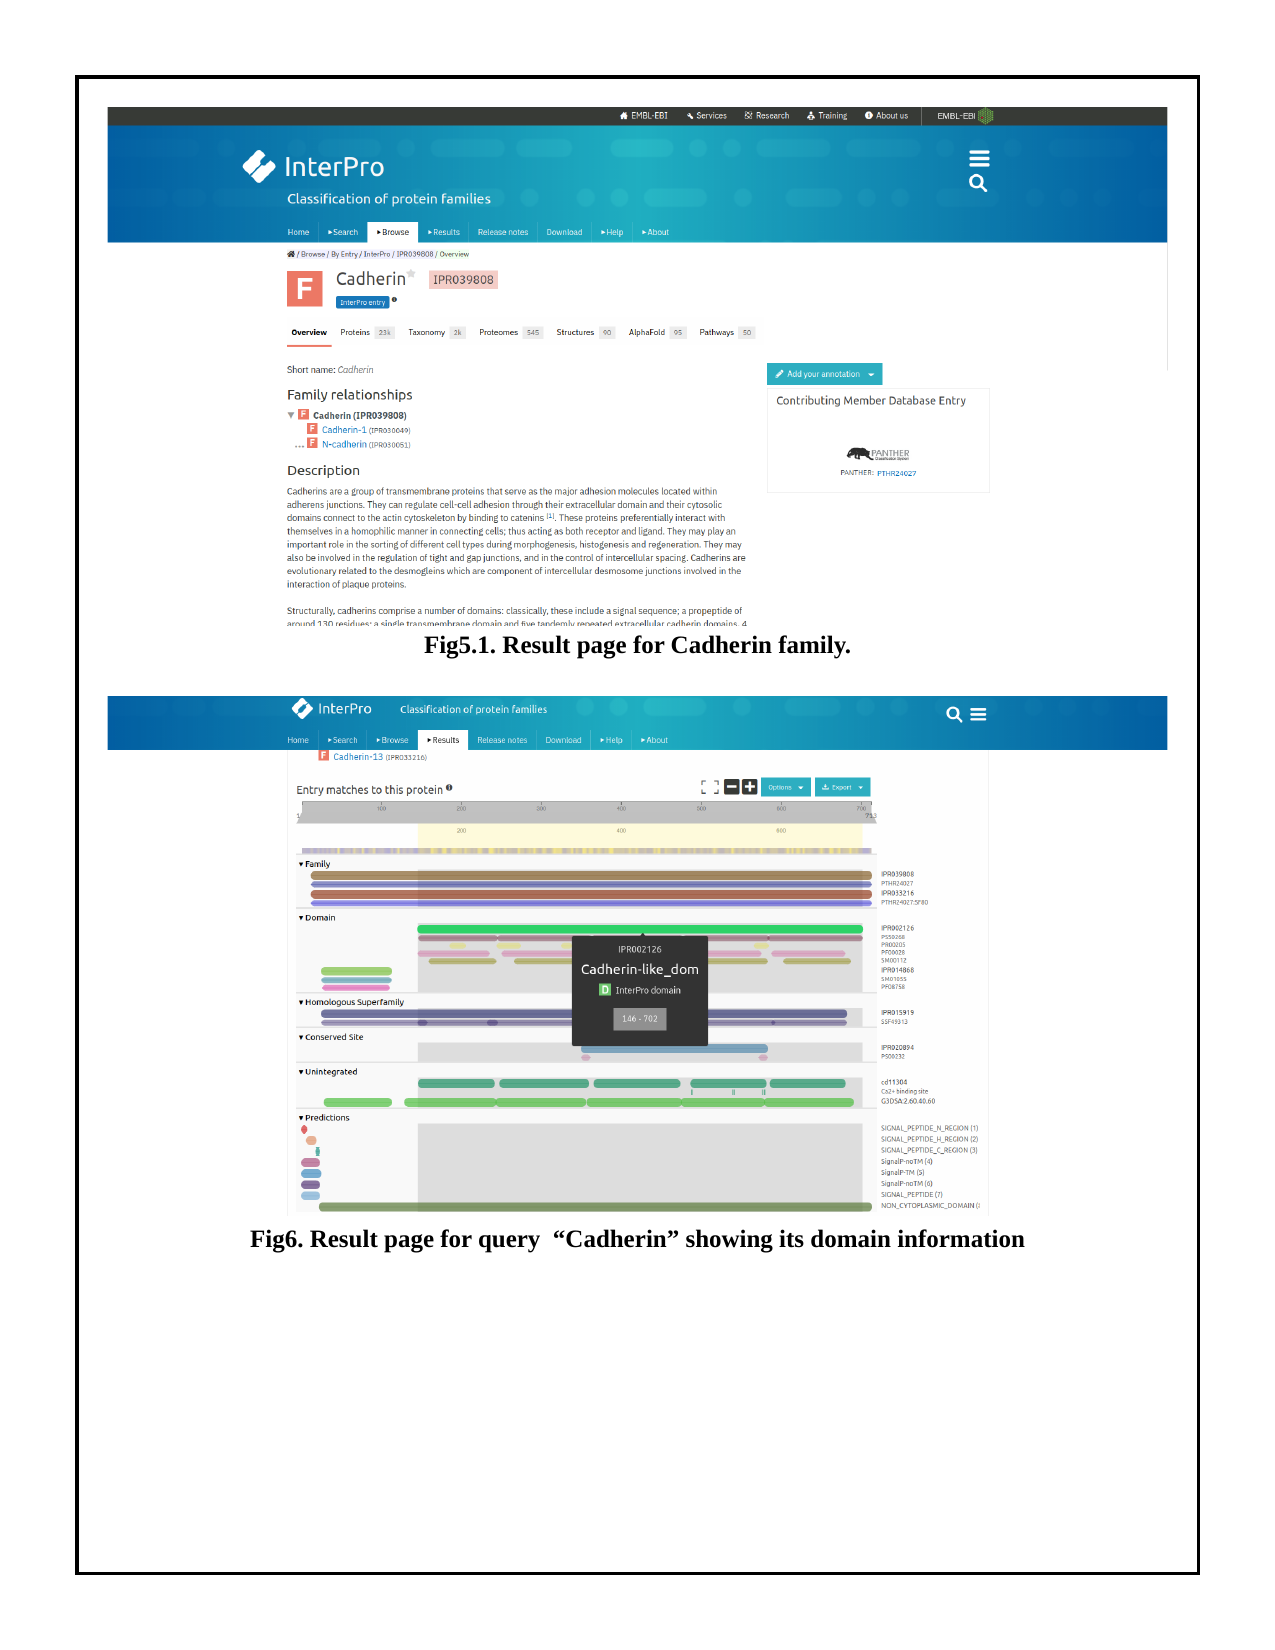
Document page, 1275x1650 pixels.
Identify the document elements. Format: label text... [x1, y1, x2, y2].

picture [107, 696, 1168, 1216]
text Fig6. Result page for query “Cadherin” showing its domain information [108, 1216, 1167, 1253]
picture [107, 107, 1168, 626]
text Fig5.1. Result page for Cadherin family. [108, 626, 1167, 659]
